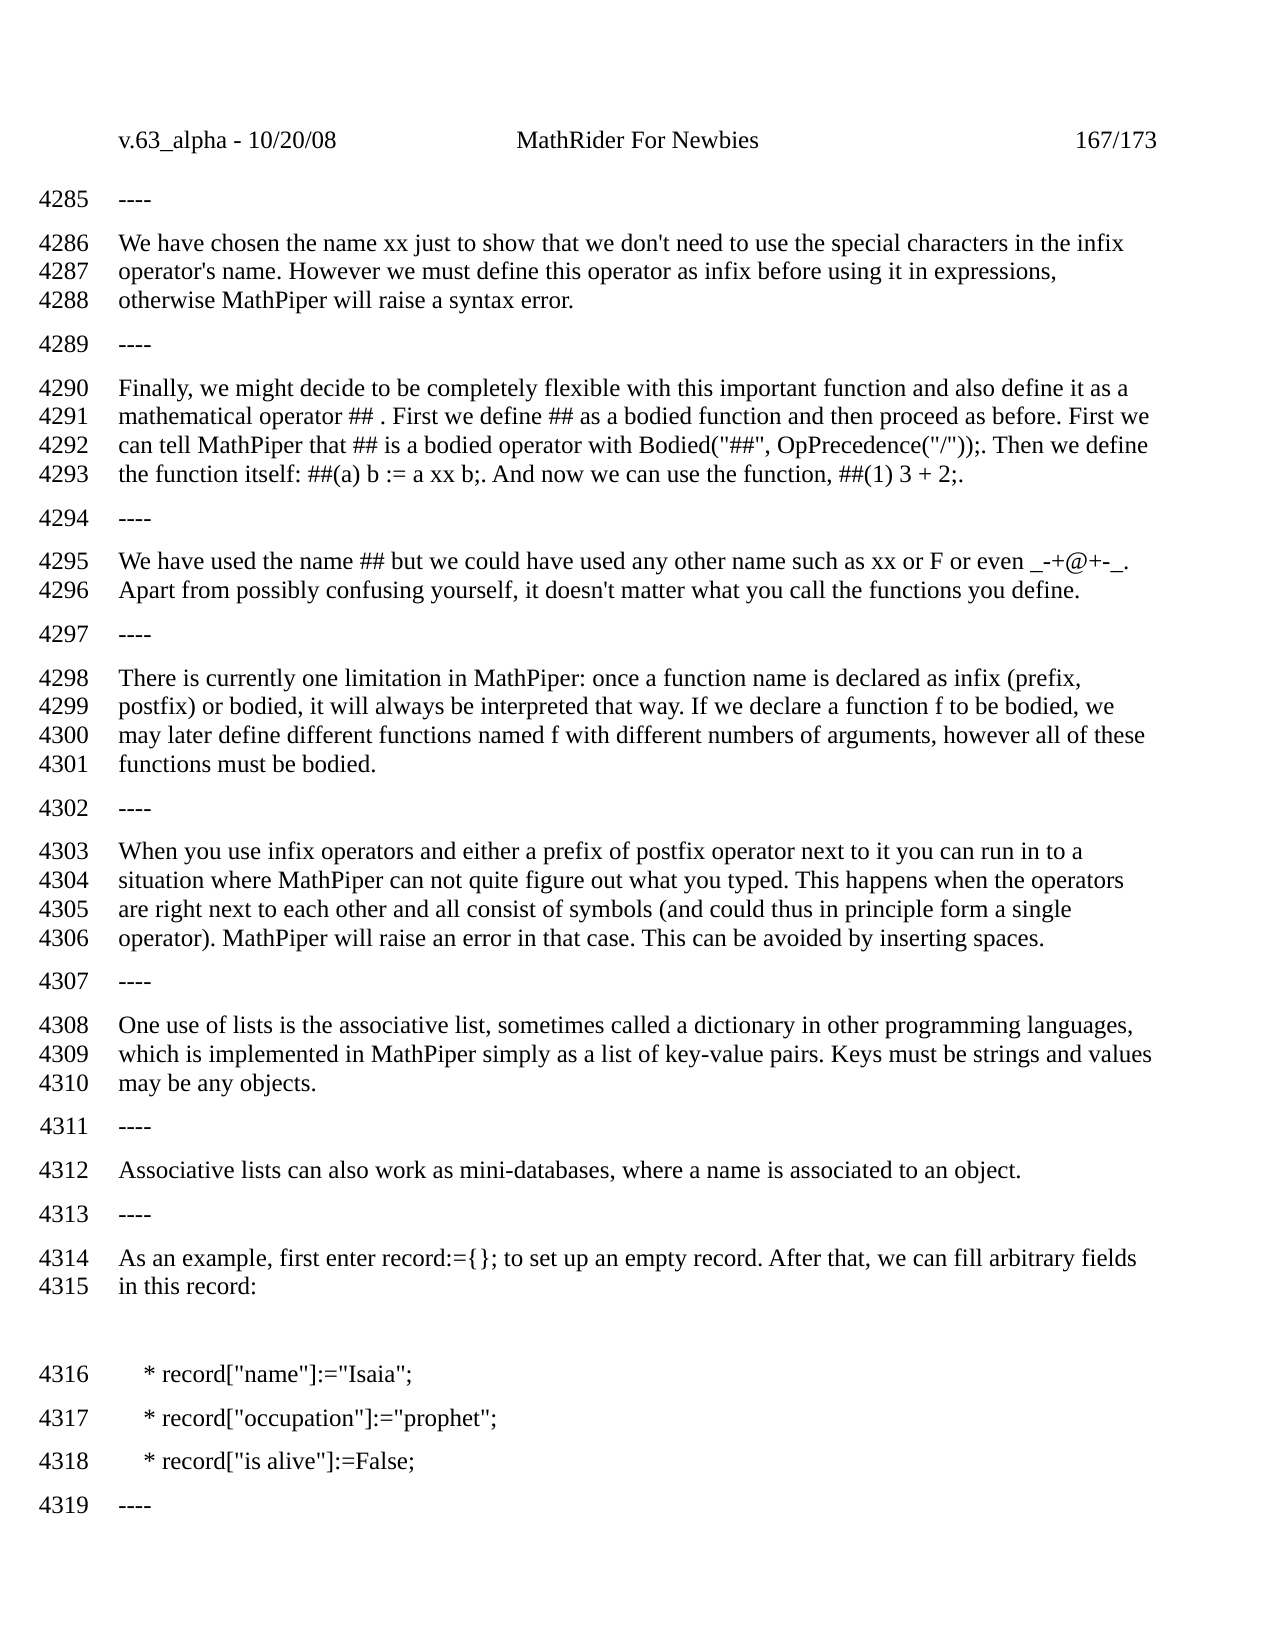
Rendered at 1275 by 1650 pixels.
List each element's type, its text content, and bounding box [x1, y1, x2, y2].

text When you use infix operators and either a prefix of postfix operator next to it you can run in to a situation where MathPiper can not quite figure out what you typed. This happens when the operators are right next to each other and all consist of symbols (and could thus in principle form a single operator). MathPiper will raise an error in that case. This can be avoided by inserting spaces. [118, 836, 1157, 951]
text ---- [118, 503, 1157, 531]
text ---- [118, 966, 1157, 995]
text Finally, we might decide to be completely flexible with this important function and also define it as a mathematical operator ## . First we define ## as a bodied function and then proceed as before. First we can tell MathPiper that ## is a bodied operator with Bodied("##", OpPrecedence("/"));. Then we define the function itself: ##(a) b := a xx b;. And now we can use the function, ##(1) 3 + 2;. [118, 373, 1157, 488]
text * record["name"]:="Isaia"; [118, 1359, 1157, 1388]
text ---- [118, 1111, 1157, 1140]
text * record["is alive"]:=False; [118, 1446, 1157, 1475]
text ---- [118, 619, 1157, 648]
text We have chosen the name xx just to show that we don't need to use the special characters in the infix operator's name. However we must define this operator as infix before using it in expressions, otherwise MathPiper will raise a syntax error. [118, 228, 1157, 314]
text As an example, first enter record:={}; to set up an empty record. After that, we can fill arbitrary fields in this record: [118, 1243, 1157, 1300]
text ---- [118, 184, 1157, 213]
text ---- [118, 1490, 1157, 1519]
text ---- [118, 329, 1157, 358]
text There is currently one limitation in MathPiper: once a function name is declared as infix (prefix, postfix) or bodied, it will always be interpreted that way. If we declare a function f to be bodied, we may later define different functions named f with different numbers of arguments, however all of these functions must be bodied. [118, 663, 1157, 778]
text * record["occupation"]:="prophet"; [118, 1403, 1157, 1431]
text One use of lists is the associative list, sometimes called a dictionary in other programming languages, which is implemented in MathPiper simply as a list of key-value pairs. Keys must be strings and values may be any objects. [118, 1010, 1157, 1096]
text ---- [118, 1199, 1157, 1228]
text We have used the name ## but we could have used any other name such as xx or F or even _-+@+-_. Apart from possibly confusing yourself, it doesn't matter what you call the functions you define. [118, 546, 1157, 604]
text Associative lists can also work as mini-databases, where a name is associated to an object. [118, 1155, 1157, 1184]
text ---- [118, 793, 1157, 821]
